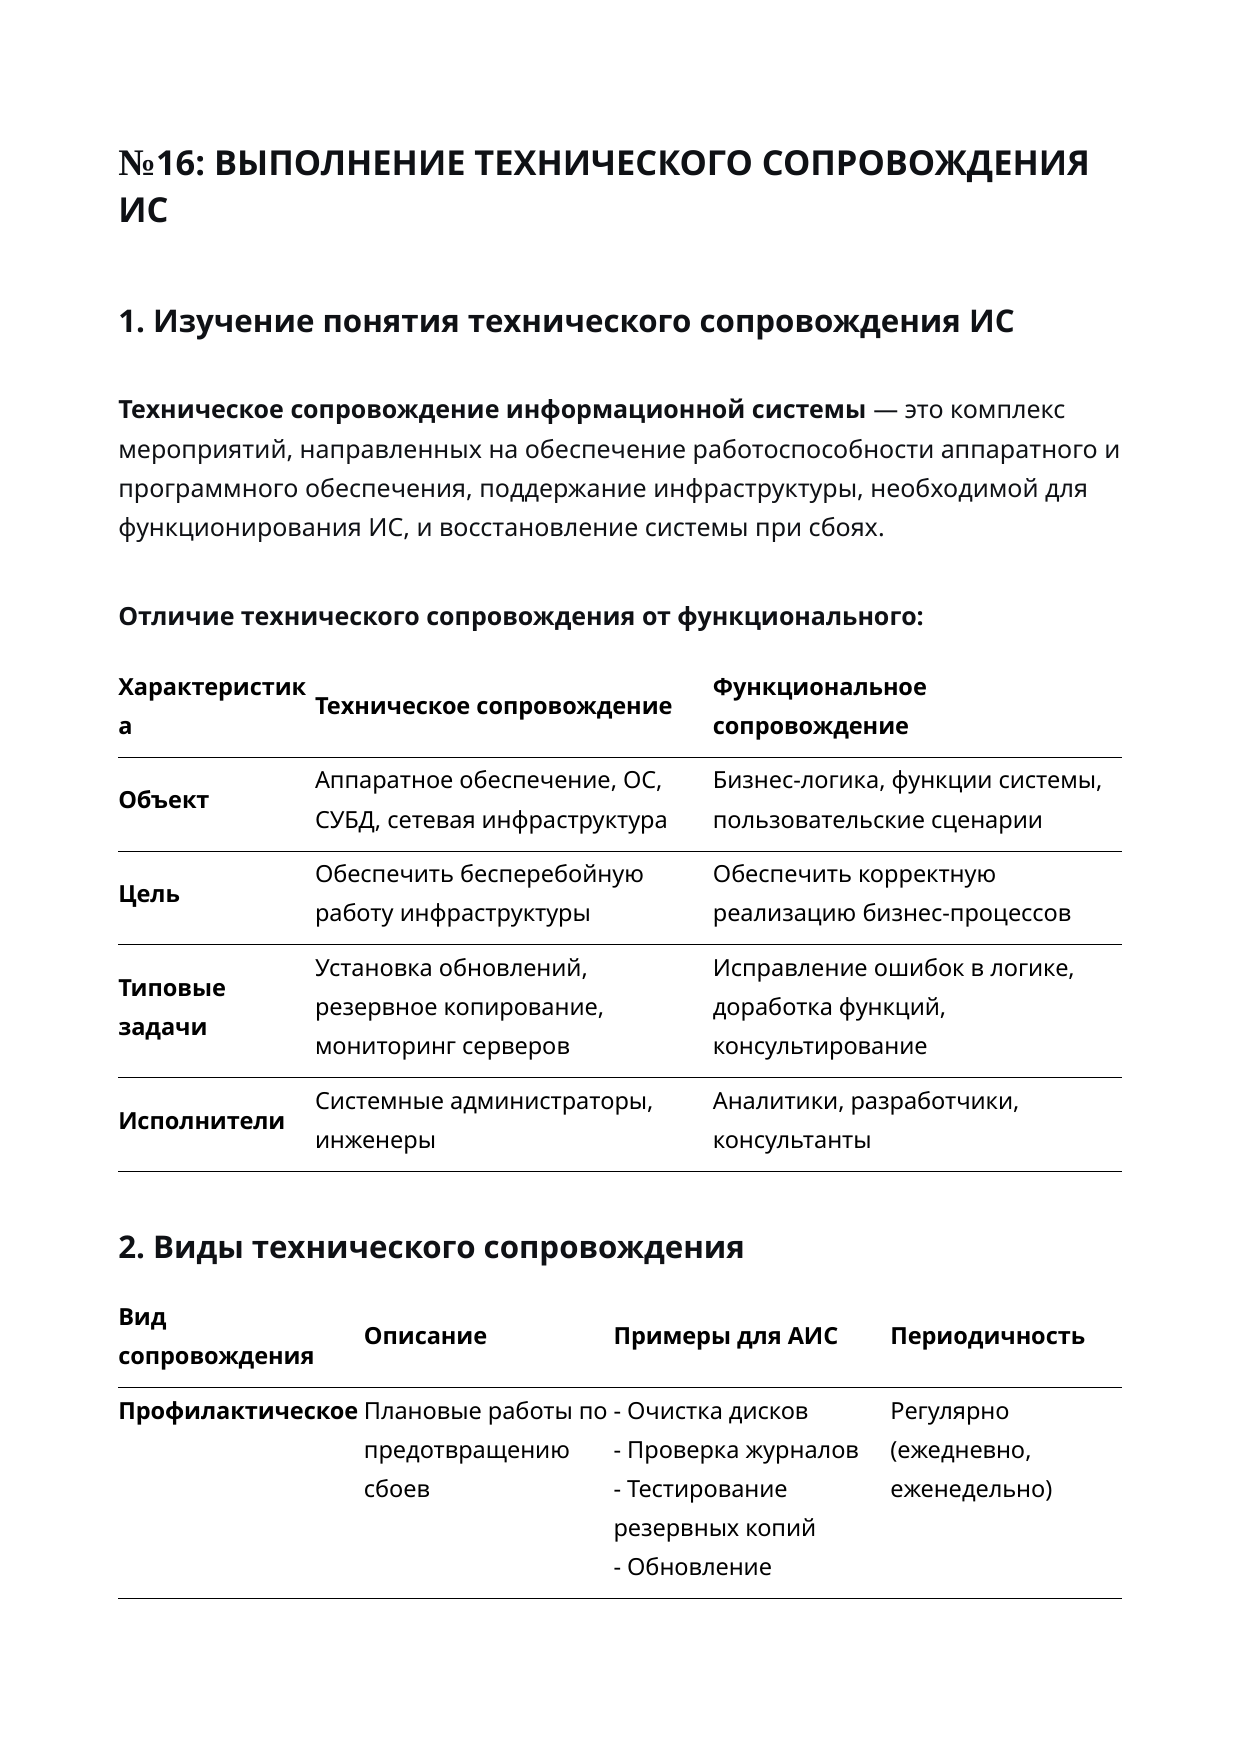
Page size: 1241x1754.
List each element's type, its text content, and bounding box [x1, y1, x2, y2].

table_header Периодичность [890, 1293, 1122, 1387]
table_header Вид сопровождения [118, 1293, 364, 1387]
table_header Функциональное сопровождение [713, 663, 1122, 757]
table_header Примеры для АИС [613, 1293, 890, 1387]
table_header Характеристика [118, 663, 315, 757]
subtitle 2. Виды технического сопровождения [118, 1221, 1122, 1268]
subtitle 1. Изучение понятия технического сопровождения ИС [118, 295, 1122, 342]
table_cell Обеспечить бесперебойную работу инфраструктуры [315, 852, 713, 944]
table_cell Аппаратное обеспечение, ОС, СУБД, сетевая инфраструктура [315, 758, 713, 851]
table_cell Регулярно (ежедневно, еженедельно) [890, 1388, 1122, 1598]
table_cell Плановые работы по предотвращению сбоев [364, 1388, 613, 1598]
table_header Техническое сопровождение [315, 663, 713, 757]
subtitle №16: ВЫПОЛНЕНИЕ ТЕХНИЧЕСКОГО СОПРОВОЖДЕНИЯ ИС [118, 139, 1122, 233]
text Отличие технического сопровождения от функционального: [118, 599, 1122, 633]
table_cell Типовые задачи [118, 945, 315, 1077]
table_cell Объект [118, 758, 315, 851]
table_cell Аналитики, разработчики, консультанты [713, 1078, 1122, 1171]
text Техническое сопровождение информационной системы — это комплекс мероприятий, направленных на обеспечение работоспособности аппаратного и программного обеспечения, поддержание инфраструктуры, необходимой для функционирования ИС, и восстановление системы при сбоях. [118, 392, 1122, 544]
table_cell Установка обновлений, резервное копирование, мониторинг серверов [315, 945, 713, 1077]
table_cell Бизнес-логика, функции системы, пользовательские сценарии [713, 758, 1122, 851]
table_cell Исполнители [118, 1078, 315, 1171]
table_header Описание [364, 1293, 613, 1387]
table_cell Профилактическое [118, 1388, 364, 1598]
table_cell Исправление ошибок в логике, доработка функций, консультирование [713, 945, 1122, 1077]
table_cell - Очистка дисков - Проверка журналов - Тестирование резервных копий - Обновление [613, 1388, 890, 1598]
table_cell Обеспечить корректную реализацию бизнес-процессов [713, 852, 1122, 944]
table_cell Цель [118, 852, 315, 944]
table_cell Системные администраторы, инженеры [315, 1078, 713, 1171]
